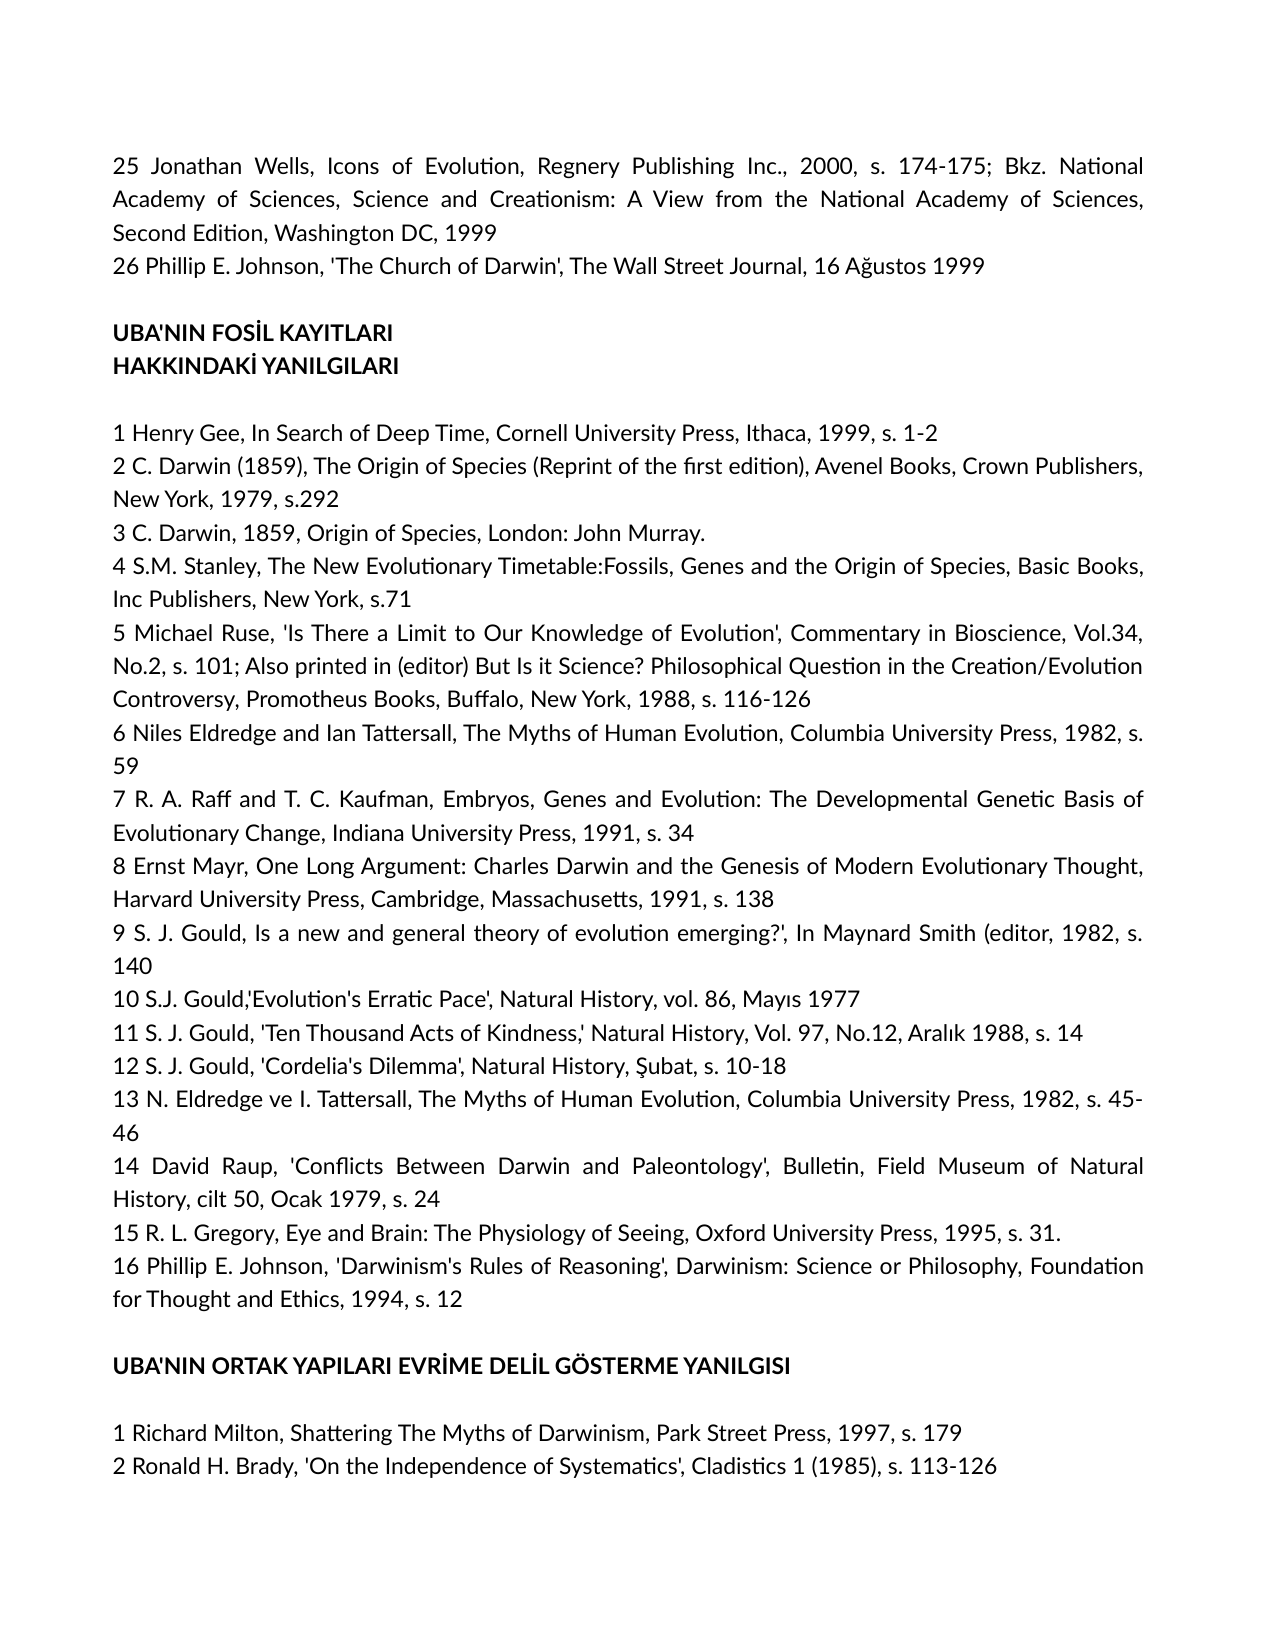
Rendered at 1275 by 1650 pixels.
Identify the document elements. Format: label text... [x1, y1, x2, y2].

text 3 C. Darwin, 1859, Origin of Species, London: John Murray. [112, 514, 1145, 548]
text 11 S. J. Gould, 'Ten Thousand Acts of Kindness,' Natural History, Vol. 97, No.12, Aralık 1988, s. 14 [112, 1014, 1145, 1048]
text UBA'NIN FOSİL KAYITLARI [112, 314, 1145, 348]
text 14 David Raup, 'Conflicts Between Darwin and Paleontology', Bulletin, Field Museum of Natural History, cilt 50, Ocak 1979, s. 24 [112, 1148, 1145, 1214]
text 9 S. J. Gould, Is a new and general theory of evolution emerging?', In Maynard Smith (editor, 1982, s. 140 [112, 914, 1145, 981]
text 2 C. Darwin (1859), The Origin of Species (Reprint of the first edition), Avenel Books, Crown Publishers, New York, 1979, s.292 [112, 448, 1145, 514]
text 6 Niles Eldredge and Ian Tattersall, The Myths of Human Evolution, Columbia University Press, 1982, s. 59 [112, 714, 1145, 781]
text HAKKINDAKİ YANILGILARI [112, 348, 1145, 381]
text 1 Richard Milton, Shattering The Myths of Darwinism, Park Street Press, 1997, s. 179 [112, 1414, 1145, 1448]
text 13 N. Eldredge ve I. Tattersall, The Myths of Human Evolution, Columbia University Press, 1982, s. 45-46 [112, 1081, 1145, 1148]
text 16 Phillip E. Johnson, 'Darwinism's Rules of Reasoning', Darwinism: Science or Philosophy, Foundation for Thought and Ethics, 1994, s. 12 [112, 1248, 1145, 1314]
text 12 S. J. Gould, 'Cordelia's Dilemma', Natural History, Şubat, s. 10-18 [112, 1048, 1145, 1081]
text 1 Henry Gee, In Search of Deep Time, Cornell University Press, Ithaca, 1999, s. 1-2 [112, 414, 1145, 448]
text 2 Ronald H. Brady, 'On the Independence of Systematics', Cladistics 1 (1985), s. 113-126 [112, 1448, 1145, 1481]
text 10 S.J. Gould,'Evolution's Erratic Pace', Natural History, vol. 86, Mayıs 1977 [112, 981, 1145, 1014]
text 4 S.M. Stanley, The New Evolutionary Timetable:Fossils, Genes and the Origin of Species, Basic Books, Inc Publishers, New York, s.71 [112, 548, 1145, 614]
text 26 Phillip E. Johnson, 'The Church of Darwin', The Wall Street Journal, 16 Ağustos 1999 [112, 248, 1145, 281]
text 8 Ernst Mayr, One Long Argument: Charles Darwin and the Genesis of Modern Evolutionary Thought, Harvard University Press, Cambridge, Massachusetts, 1991, s. 138 [112, 848, 1145, 914]
text 15 R. L. Gregory, Eye and Brain: The Physiology of Seeing, Oxford University Press, 1995, s. 31. [112, 1214, 1145, 1248]
text 25 Jonathan Wells, Icons of Evolution, Regnery Publishing Inc., 2000, s. 174-175; Bkz. National Academy of Sciences, Science and Creationism: A View from the National Academy of Sciences, Second Edition, Washington DC, 1999 [112, 148, 1145, 248]
text 7 R. A. Raff and T. C. Kaufman, Embryos, Genes and Evolution: The Developmental Genetic Basis of Evolutionary Change, Indiana University Press, 1991, s. 34 [112, 781, 1145, 848]
text 5 Michael Ruse, 'Is There a Limit to Our Knowledge of Evolution', Commentary in Bioscience, Vol.34, No.2, s. 101; Also printed in (editor) But Is it Science? Philosophical Question in the Creation/Evolution Controversy, Promotheus Books, Buffalo, New York, 1988, s. 116-126 [112, 614, 1145, 714]
text UBA'NIN ORTAK YAPILARI EVRİME DELİL GÖSTERME YANILGISI [112, 1348, 1145, 1381]
